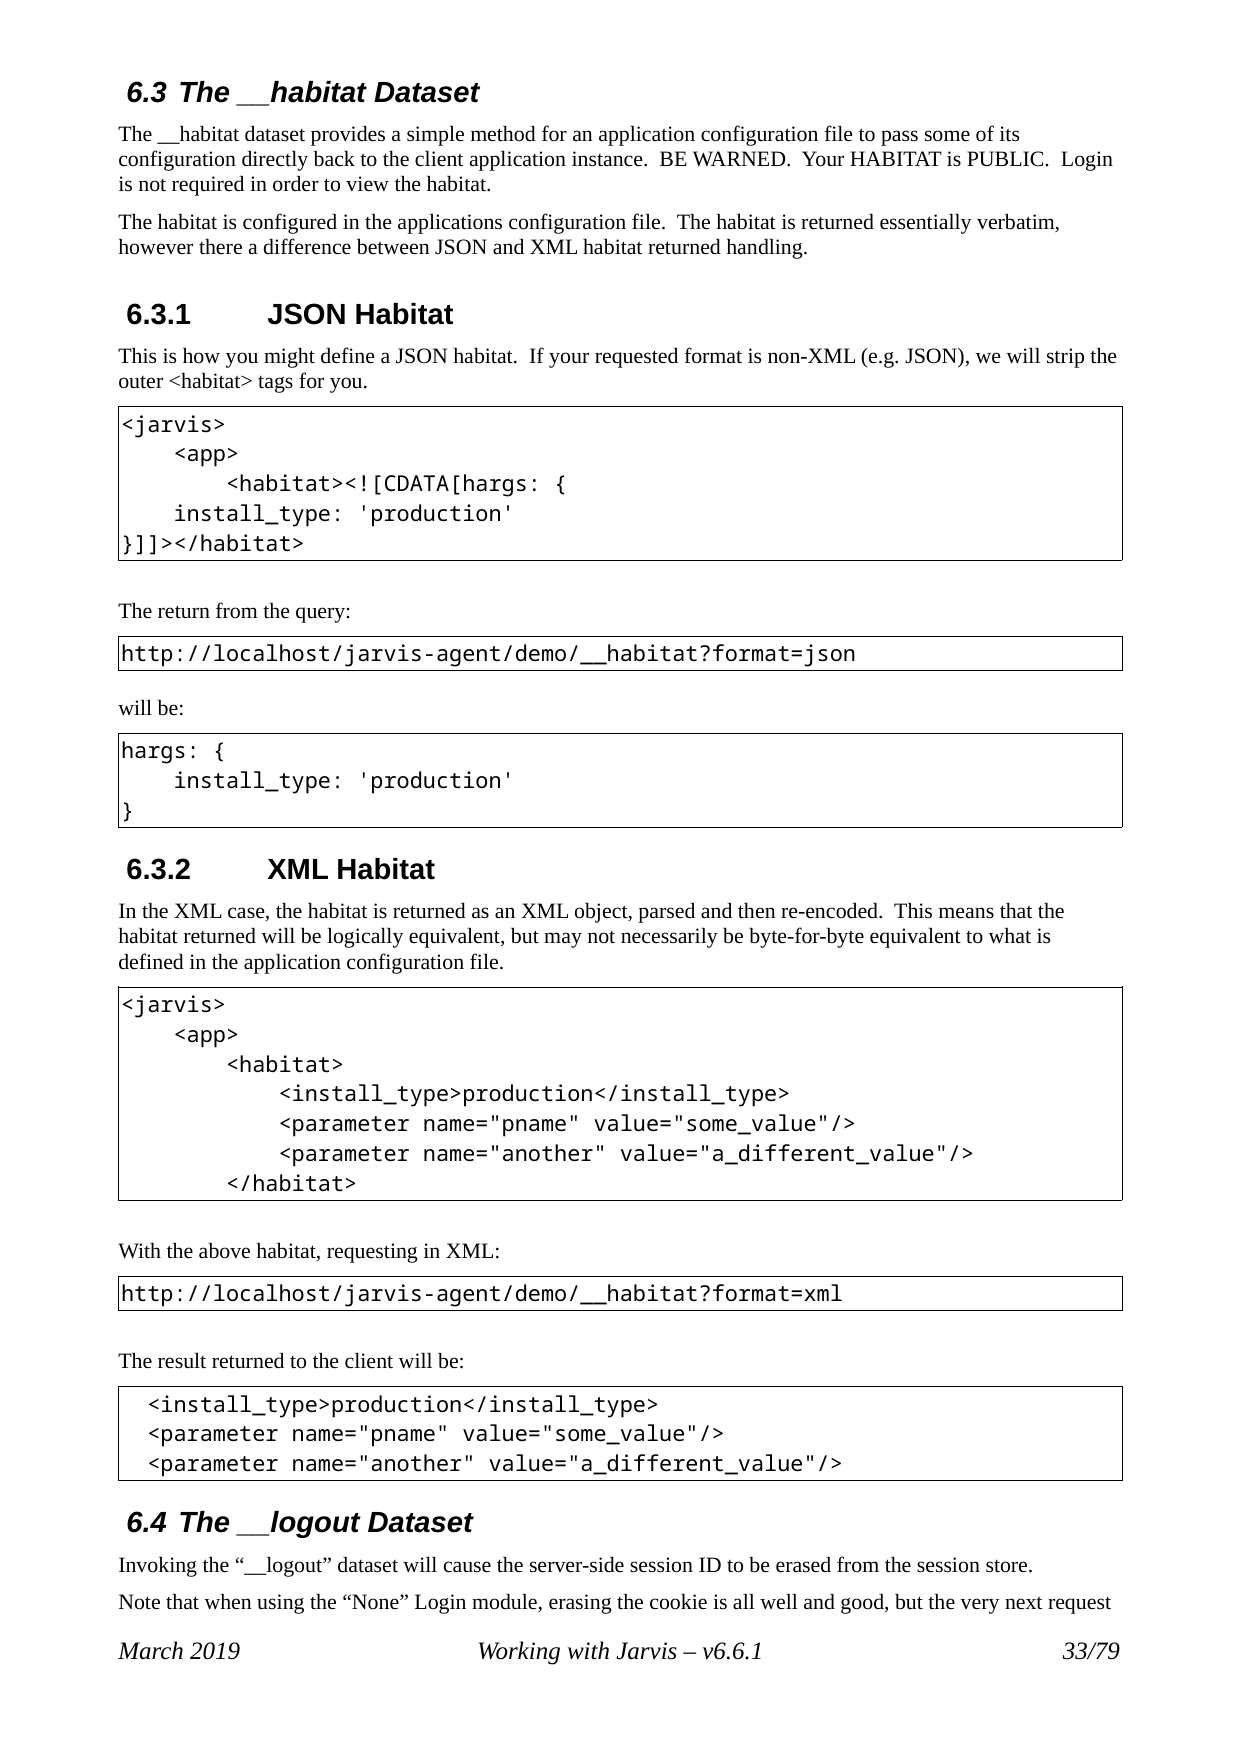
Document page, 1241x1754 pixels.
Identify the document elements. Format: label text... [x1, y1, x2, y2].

text <habitat> [119, 1046, 1122, 1076]
text http://localhost/jarvis-agent/demo/__habitat?format=xml [119, 1277, 1122, 1310]
text In the XML case, the habitat is returned as an XML object, parsed and then re-encoded. This means that the habitat returned will be logically equivalent, but may not necessarily be byte-for-byte equivalent to what is defined in the application configuration file. [118, 898, 1122, 974]
text <jarvis> [119, 988, 1122, 1016]
text <parameter name="pname" value="some_value"/> [119, 1106, 1122, 1135]
text <habitat><![CDATA[hargs: { [119, 466, 1122, 495]
text }]]></habitat> [119, 525, 1122, 560]
text The habitat is configured in the applications configuration file. The habitat is returned essentially verbatim, however there a difference between JSON and XML habitat returned handling. [118, 209, 1122, 259]
text Invoking the “__logout” dataset will cause the server-side session ID to be erased from the session store. [118, 1552, 1122, 1577]
text install_type: 'production' [119, 495, 1122, 525]
text <parameter name="another" value="a_different_value"/> [119, 1135, 1122, 1165]
text hargs: { [119, 734, 1122, 762]
text The result returned to the client will be: [118, 1348, 1122, 1373]
text </habitat> [119, 1165, 1122, 1200]
text <parameter name="pname" value="some_value"/> [119, 1416, 1122, 1446]
subtitle JSON Habitat [118, 297, 1122, 331]
text } [119, 792, 1122, 827]
text install_type: 'production' [119, 762, 1122, 792]
text <jarvis> [119, 407, 1122, 436]
text With the above habitat, requesting in XML: [118, 1238, 1122, 1263]
text This is how you might define a JSON habitat. If your requested format is non-XML (e.g. JSON), we will strip the outer <habitat> tags for you. [118, 343, 1122, 393]
text <app> [119, 436, 1122, 466]
text http://localhost/jarvis-agent/demo/__habitat?format=json [119, 637, 1122, 670]
subtitle XML Habitat [118, 852, 1122, 886]
text The return from the query: [118, 598, 1122, 623]
text will be: [118, 695, 1122, 720]
text The __habitat dataset provides a simple method for an application configuration file to pass some of its configuration directly back to the client application instance. BE WARNED. Your HABITAT is PUBLIC. Login is not required in order to view the habitat. [118, 121, 1122, 197]
text <install_type>production</install_type> [119, 1387, 1122, 1416]
text <install_type>production</install_type> [119, 1076, 1122, 1106]
subtitle The __habitat Dataset [118, 75, 1122, 108]
subtitle The __logout Dataset [118, 1506, 1122, 1539]
text <parameter name="another" value="a_different_value"/> [119, 1446, 1122, 1480]
text Note that when using the “None” Login module, erasing the cookie is all well and good, but the very next request [118, 1589, 1122, 1614]
text <app> [119, 1016, 1122, 1046]
